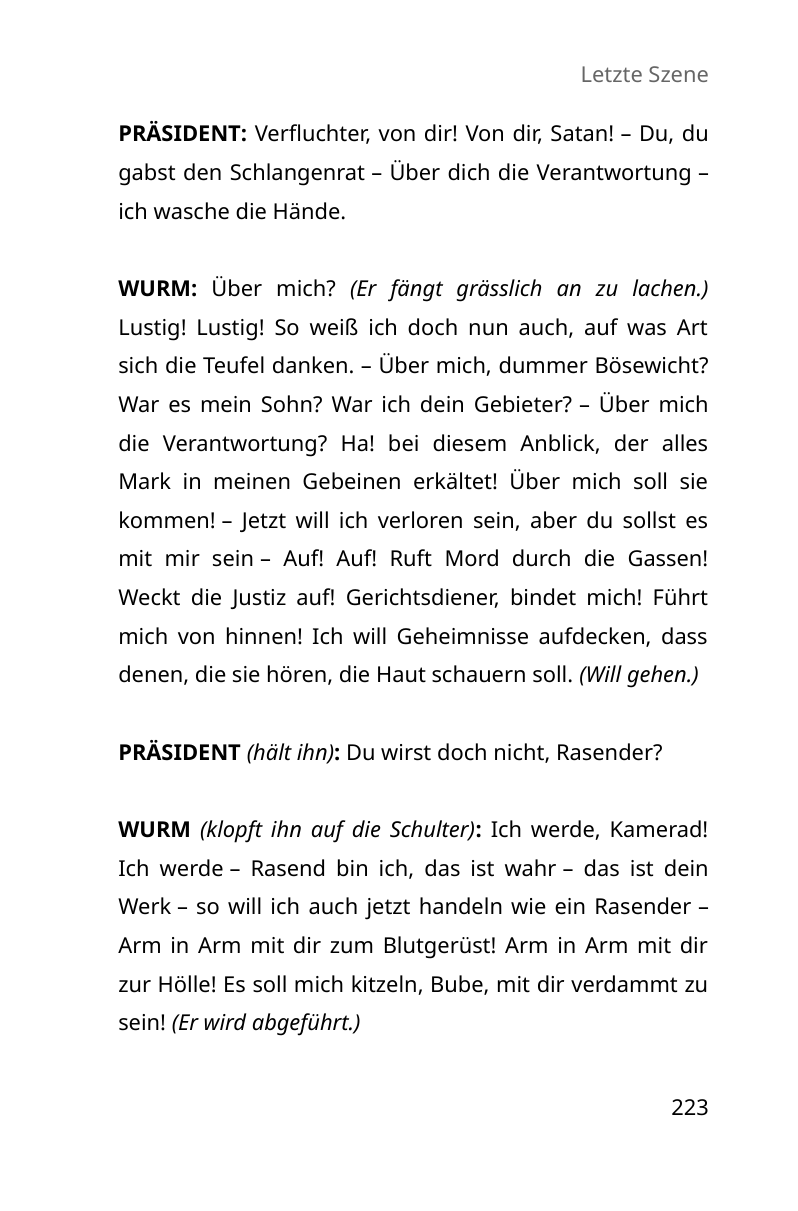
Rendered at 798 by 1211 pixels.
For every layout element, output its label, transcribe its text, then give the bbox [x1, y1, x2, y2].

text WURM: Über mich? (Er fängt grässlich an zu lachen.) Lustig! Lustig! So weiß ich doch nun auch, auf was Art sich die Teufel danken. – Über mich, dummer Bösewicht? War es mein Sohn? War ich dein Gebieter? – Über mich die Verantwortung? Ha! bei diesem Anblick, der alles Mark in meinen Gebeinen erkältet! Über mich soll sie kommen! – Jetzt will ich verloren sein, aber du sollst es mit mir sein – Auf! Auf! Ruft Mord durch die Gassen! Weckt die Justiz auf! Gerichtsdiener, bindet mich! Führt mich von hinnen! Ich will Geheimnisse aufdecken, dass denen, die sie hören, die Haut schauern soll. (Will gehen.) [118, 246, 709, 689]
text WURM (klopft ihn auf die Schulter): Ich werde, Kamerad! Ich werde – Rasend bin ich, das ist wahr – das ist dein Werk – so will ich auch jetzt handeln wie ein Rasender – Arm in Arm mit dir zum Blutgerüst! Arm in Arm mit dir zur Hölle! Es soll mich kitzeln, Bube, mit dir verdammt zu sein! (Er wird abgeführt.) [118, 787, 709, 1037]
text PRÄSIDENT: Verfluchter, von dir! Von dir, Satan! – Du, du gabst den Schlangenrat – Über dich die Verantwortung – ich wasche die Hände. [118, 118, 709, 225]
text PRÄSIDENT (hält ihn): Du wirst doch nicht, Rasender? [118, 710, 709, 766]
